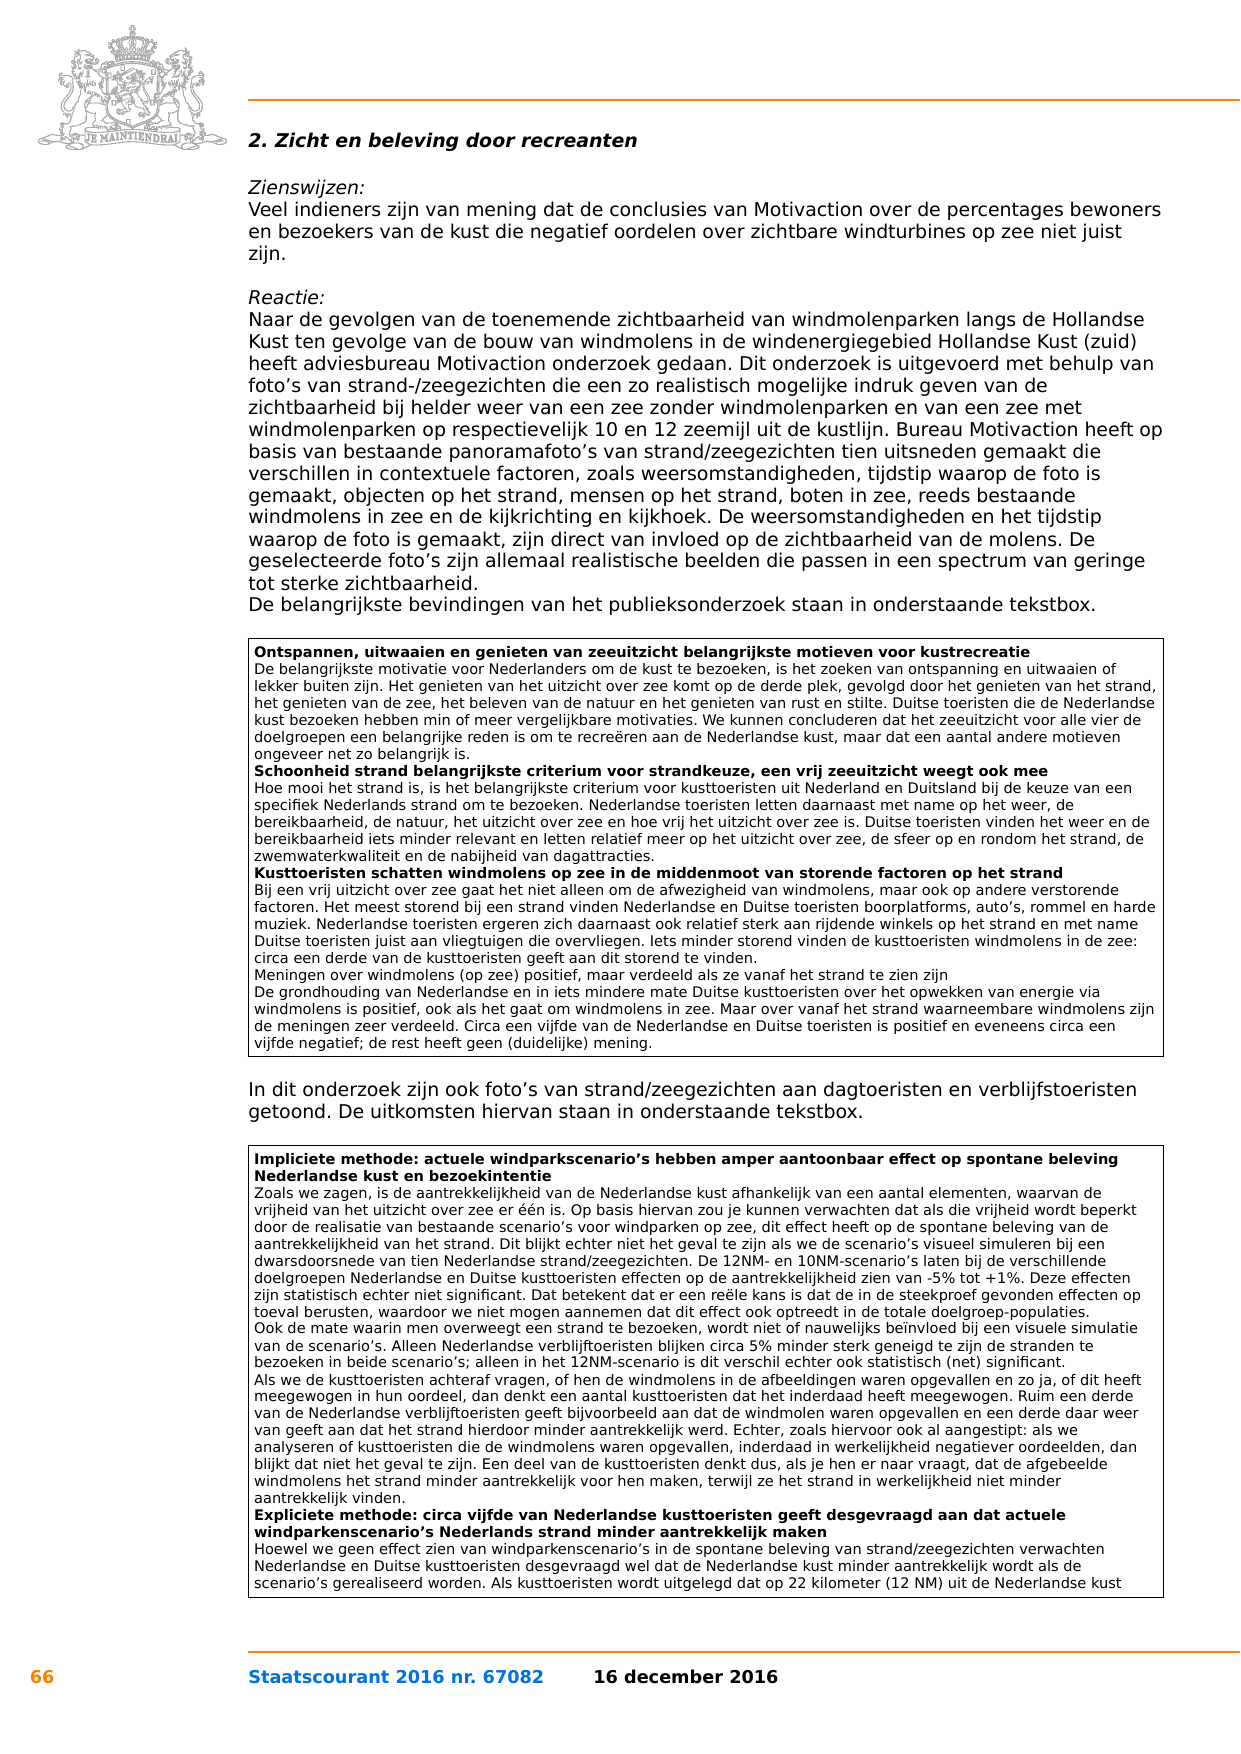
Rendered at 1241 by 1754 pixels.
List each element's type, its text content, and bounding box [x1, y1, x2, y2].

text Veel indieners zijn van mening dat de conclusies van Motivaction over de percentages bewoners en bezoekers van de kust die negatief oordelen over zichtbare windturbines op zee niet juist zijn. [248, 199, 1163, 265]
table_header Impliciete methode: actuele windparkscenario’s hebben amper aantoonbaar effect op spontane beleving Nederlandse kust en bezoekintentie Zoals we zagen, is de aantrekkelijkheid van de Nederlandse kust afhankelijk van een aantal elementen, waarvan de vrijheid van het uitzicht over zee er één is. Op basis hiervan zou je kunnen verwachten dat als die vrijheid wordt beperkt door de realisatie van bestaande scenario’s voor windparken op zee, dit effect heeft op de spontane beleving van de aantrekkelijkheid van het strand. Dit blijkt echter niet het geval te zijn als we de scenario’s visueel simuleren bij een dwarsdoorsnede van tien Nederlandse strand/zeegezichten. De 12NM- en 10NM-scenario’s laten bij de verschillende doelgroepen Nederlandse en Duitse kusttoeristen effecten op de aantrekkelijkheid zien van -5% tot +1%. Deze effecten zijn statistisch echter niet significant. Dat betekent dat er een reële kans is dat de in de steekproef gevonden effecten op toeval berusten, waardoor we niet mogen aannemen dat dit effect ook optreedt in de totale doelgroep-populaties. Ook de mate waarin men overweegt een strand te bezoeken, wordt niet of nauwelijks beïnvloed bij een visuele simulatie van de scenario’s. Alleen Nederlandse verblijftoeristen blijken circa 5% minder sterk geneigd te zijn de stranden te bezoeken in beide scenario’s; alleen in het 12NM-scenario is dit verschil echter ook statistisch (net) significant. Als we de kusttoeristen achteraf vragen, of hen de windmolens in de afbeeldingen waren opgevallen en zo ja, of dit heeft meegewogen in hun oordeel, dan denkt een aantal kusttoeristen dat het inderdaad heeft meegewogen. Ruim een derde van de Nederlandse verblijftoeristen geeft bijvoorbeeld aan dat de windmolen waren opgevallen en een derde daar weer van geeft aan dat het strand hierdoor minder aantrekkelijk werd. Echter, zoals hiervoor ook al aangestipt: als we analyseren of kusttoeristen die de windmolens waren opgevallen, inderdaad in werkelijkheid negatiever oordeelden, dan blijkt dat niet het geval te zijn. Een deel van de kusttoeristen denkt dus, als je hen er naar vraagt, dat de afgebeelde windmolens het strand minder aantrekkelijk voor hen maken, terwijl ze het strand in werkelijkheid niet minder aantrekkelijk vinden. Expliciete methode: circa vijfde van Nederlandse kusttoeristen geeft desgevraagd aan dat actuele windparkenscenario’s Nederlands strand minder aantrekkelijk maken Hoewel we geen effect zien van windparkenscenario’s in de spontane beleving van strand/zeegezichten verwachten Nederlandse en Duitse kusttoeristen desgevraagd wel dat de Nederlandse kust minder aantrekkelijk wordt als de scenario’s gerealiseerd worden. Als kusttoeristen wordt uitgelegd dat op 22 kilometer (12 NM) uit de Nederlandse kust [249, 1146, 1163, 1597]
text Naar de gevolgen van de toenemende zichtbaarheid van windmolenparken langs de Hollandse Kust ten gevolge van de bouw van windmolens in de windenergiegebied Hollandse Kust (zuid) heeft adviesbureau Motivaction onderzoek gedaan. Dit onderzoek is uitgevoerd met behulp van foto’s van strand-/zeegezichten die een zo realistisch mogelijke indruk geven van de zichtbaarheid bij helder weer van een zee zonder windmolenparken en van een zee met windmolenparken op respectievelijk 10 en 12 zeemijl uit de kustlijn. Bureau Motivaction heeft op basis van bestaande panoramafoto’s van strand/zeegezichten tien uitsneden gemaakt die verschillen in contextuele factoren, zoals weersomstandigheden, tijdstip waarop de foto is gemaakt, objecten op het strand, mensen op het strand, boten in zee, reeds bestaande windmolens in zee en de kijkrichting en kijkhoek. De weersomstandigheden en het tijdstip waarop de foto is gemaakt, zijn direct van invloed op de zichtbaarheid van de molens. De geselecteerde foto’s zijn allemaal realistische beelden die passen in een spectrum van geringe tot sterke zichtbaarheid. [248, 309, 1163, 594]
text Zienswijzen: [248, 177, 1163, 199]
text In dit onderzoek zijn ook foto’s van strand/zeegezichten aan dagtoeristen en verblijfstoeristen getoond. De uitkomsten hiervan staan in onderstaande tekstbox. [248, 1079, 1163, 1123]
table_header Ontspannen, uitwaaien en genieten van zeeuitzicht belangrijkste motieven voor kustrecreatie De belangrijkste motivatie voor Nederlanders om de kust te bezoeken, is het zoeken van ontspanning en uitwaaien of lekker buiten zijn. Het genieten van het uitzicht over zee komt op de derde plek, gevolgd door het genieten van het strand, het genieten van de zee, het beleven van de natuur en het genieten van rust en stilte. Duitse toeristen die de Nederlandse kust bezoeken hebben min of meer vergelijkbare motivaties. We kunnen concluderen dat het zeeuitzicht voor alle vier de doelgroepen een belangrijke reden is om te recreëren aan de Nederlandse kust, maar dat een aantal andere motieven ongeveer net zo belangrijk is. Schoonheid strand belangrijkste criterium voor strandkeuze, een vrij zeeuitzicht weegt ook mee Hoe mooi het strand is, is het belangrijkste criterium voor kusttoeristen uit Nederland en Duitsland bij de keuze van een specifiek Nederlands strand om te bezoeken. Nederlandse toeristen letten daarnaast met name op het weer, de bereikbaarheid, de natuur, het uitzicht over zee en hoe vrij het uitzicht over zee is. Duitse toeristen vinden het weer en de bereikbaarheid iets minder relevant en letten relatief meer op het uitzicht over zee, de sfeer op en rondom het strand, de zwemwaterkwaliteit en de nabijheid van dagattracties. Kusttoeristen schatten windmolens op zee in de middenmoot van storende factoren op het strand Bij een vrij uitzicht over zee gaat het niet alleen om de afwezigheid van windmolens, maar ook op andere verstorende factoren. Het meest storend bij een strand vinden Nederlandse en Duitse toeristen boorplatforms, auto’s, rommel en harde muziek. Nederlandse toeristen ergeren zich daarnaast ook relatief sterk aan rijdende winkels op het strand en met name Duitse toeristen juist aan vliegtuigen die overvliegen. Iets minder storend vinden de kusttoeristen windmolens in de zee: circa een derde van de kusttoeristen geeft aan dit storend te vinden. Meningen over windmolens (op zee) positief, maar verdeeld als ze vanaf het strand te zien zijn De grondhouding van Nederlandse en in iets mindere mate Duitse kusttoeristen over het opwekken van energie via windmolens is positief, ook als het gaat om windmolens in zee. Maar over vanaf het strand waarneembare windmolens zijn de meningen zeer verdeeld. Circa een vijfde van de Nederlandse en Duitse toeristen is positief en eveneens circa een vijfde negatief; de rest heeft geen (duidelijke) mening. [249, 639, 1163, 1056]
text De belangrijkste bevindingen van het publieksonderzoek staan in onderstaande tekstbox. [248, 594, 1163, 616]
text Reactie: [248, 287, 1163, 309]
subtitle 2. Zicht en beleving door recreanten [248, 130, 1163, 152]
picture [38, 25, 227, 150]
